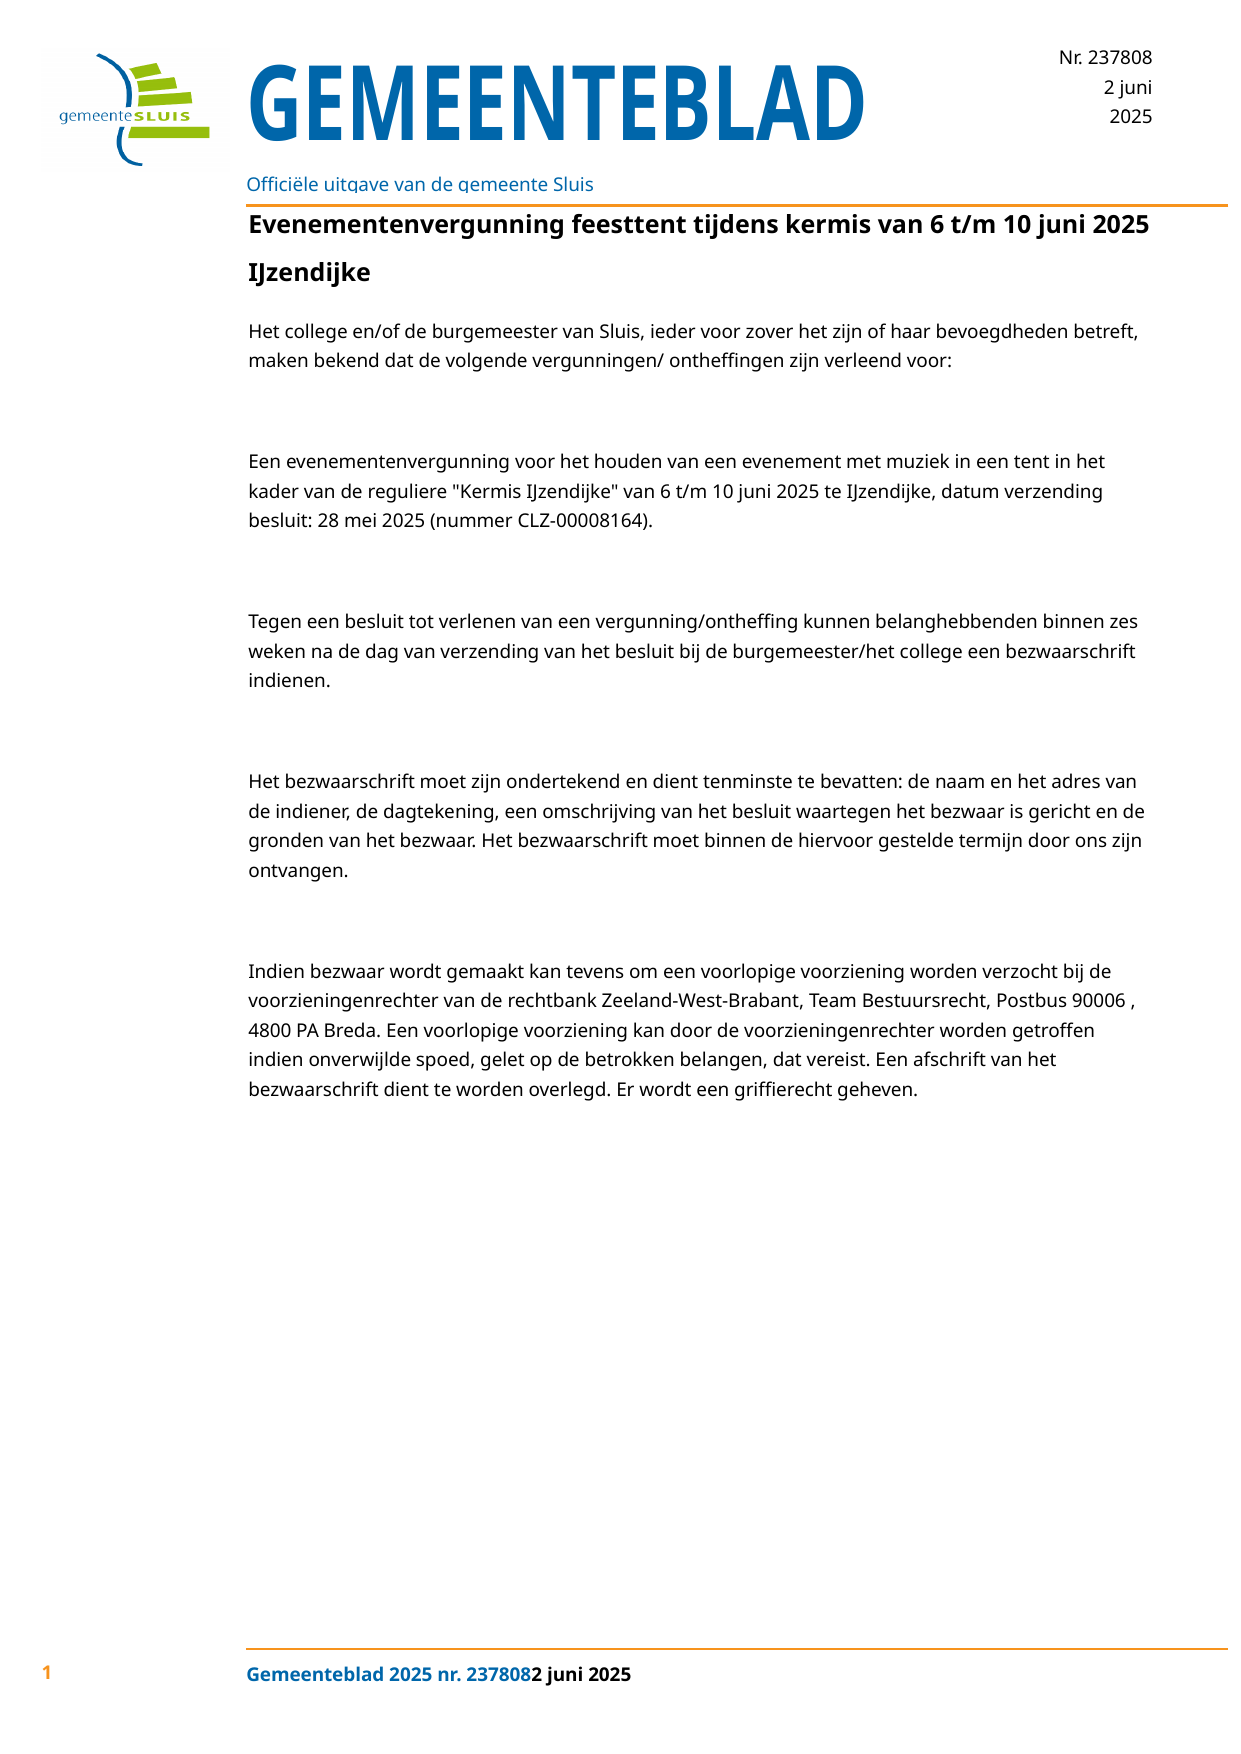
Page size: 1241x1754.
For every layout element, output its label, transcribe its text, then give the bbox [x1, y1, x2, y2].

text Het college en/of de burgemeester van Sluis, ieder voor zover het zijn of haar bevoegdheden betreft, maken bekend dat de volgende vergunningen/ ontheffingen zijn verleend voor: [248, 318, 1152, 373]
text Indien bezwaar wordt gemaakt kan tevens om een voorlopige voorziening worden verzocht bij de voorzieningenrechter van de rechtbank Zeeland-West-Brabant, Team Bestuursrecht, Postbus 90006 , 4800 PA Breda. Een voorlopige voorziening kan door de voorzieningenrechter worden getroffen indien onverwijlde spoed, gelet op de betrokken belangen, dat vereist. Een afschrift van het bezwaarschrift dient te worden overlegd. Er wordt een griffierecht geheven. [248, 958, 1152, 1102]
text Tegen een besluit tot verlenen van een vergunning/ontheffing kunnen belanghebbenden binnen zes weken na de dag van verzending van het besluit bij de burgemeester/het college een bezwaarschrift indienen. [248, 608, 1152, 693]
picture [41, 47, 231, 172]
text Een evenementenvergunning voor het houden van een evenement met muziek in een tent in het kader van de reguliere "Kermis IJzendijke" van 6 t/m 10 juni 2025 te IJzendijke, datum verzending besluit: 28 mei 2025 (nummer CLZ-00008164). [248, 448, 1152, 533]
text Het bezwaarschrift moet zijn ondertekend en dient tenminste te bevatten: de naam en het adres van de indiener, de dagtekening, een omschrijving van het besluit waartegen het bezwaar is gericht en de gronden van het bezwaar. Het bezwaarschrift moet binnen de hiervoor gestelde termijn door ons zijn ontvangen. [248, 768, 1152, 883]
text Evenementenvergunning feesttent tijdens kermis van 6 t/m 10 juni 2025 IJzendijke [248, 207, 1152, 288]
